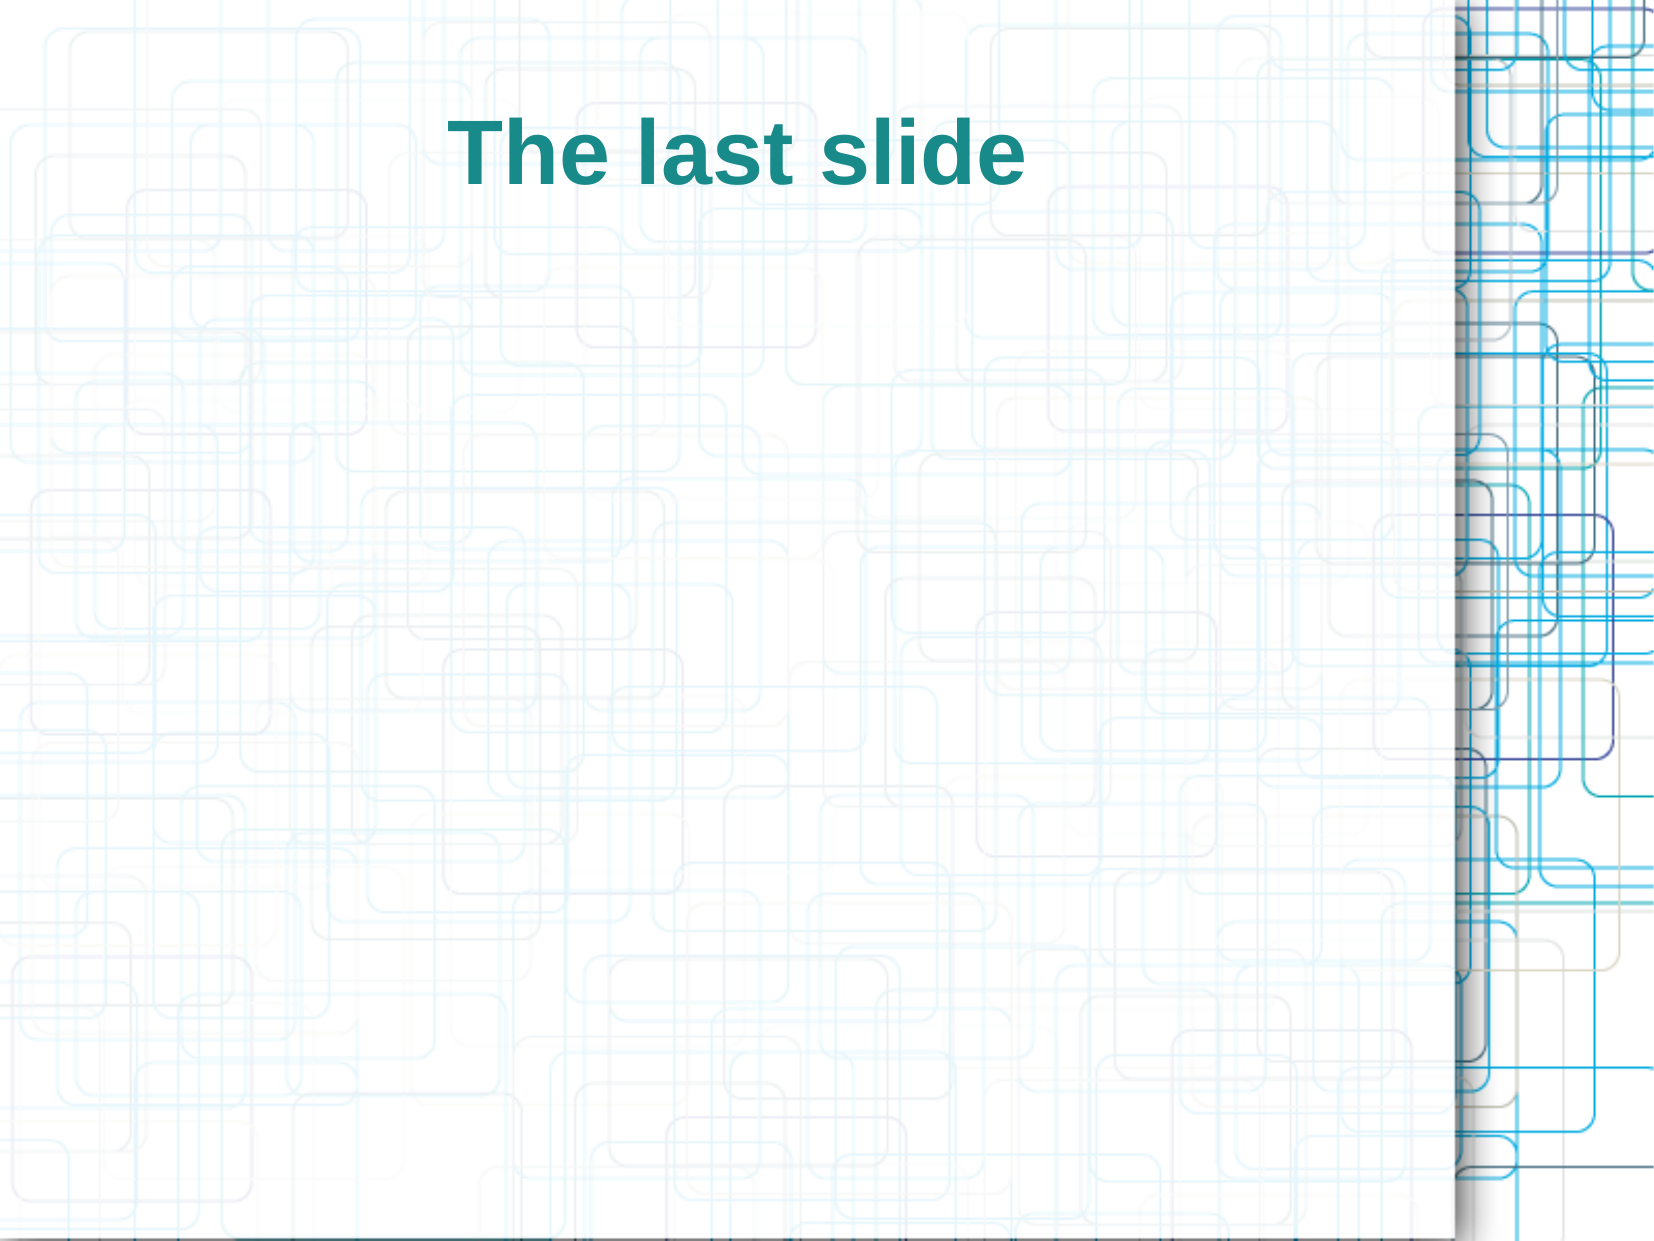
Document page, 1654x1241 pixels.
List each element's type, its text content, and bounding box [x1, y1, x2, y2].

title The last slide [59, 49, 1418, 257]
picture [0, 0, 1654, 1241]
